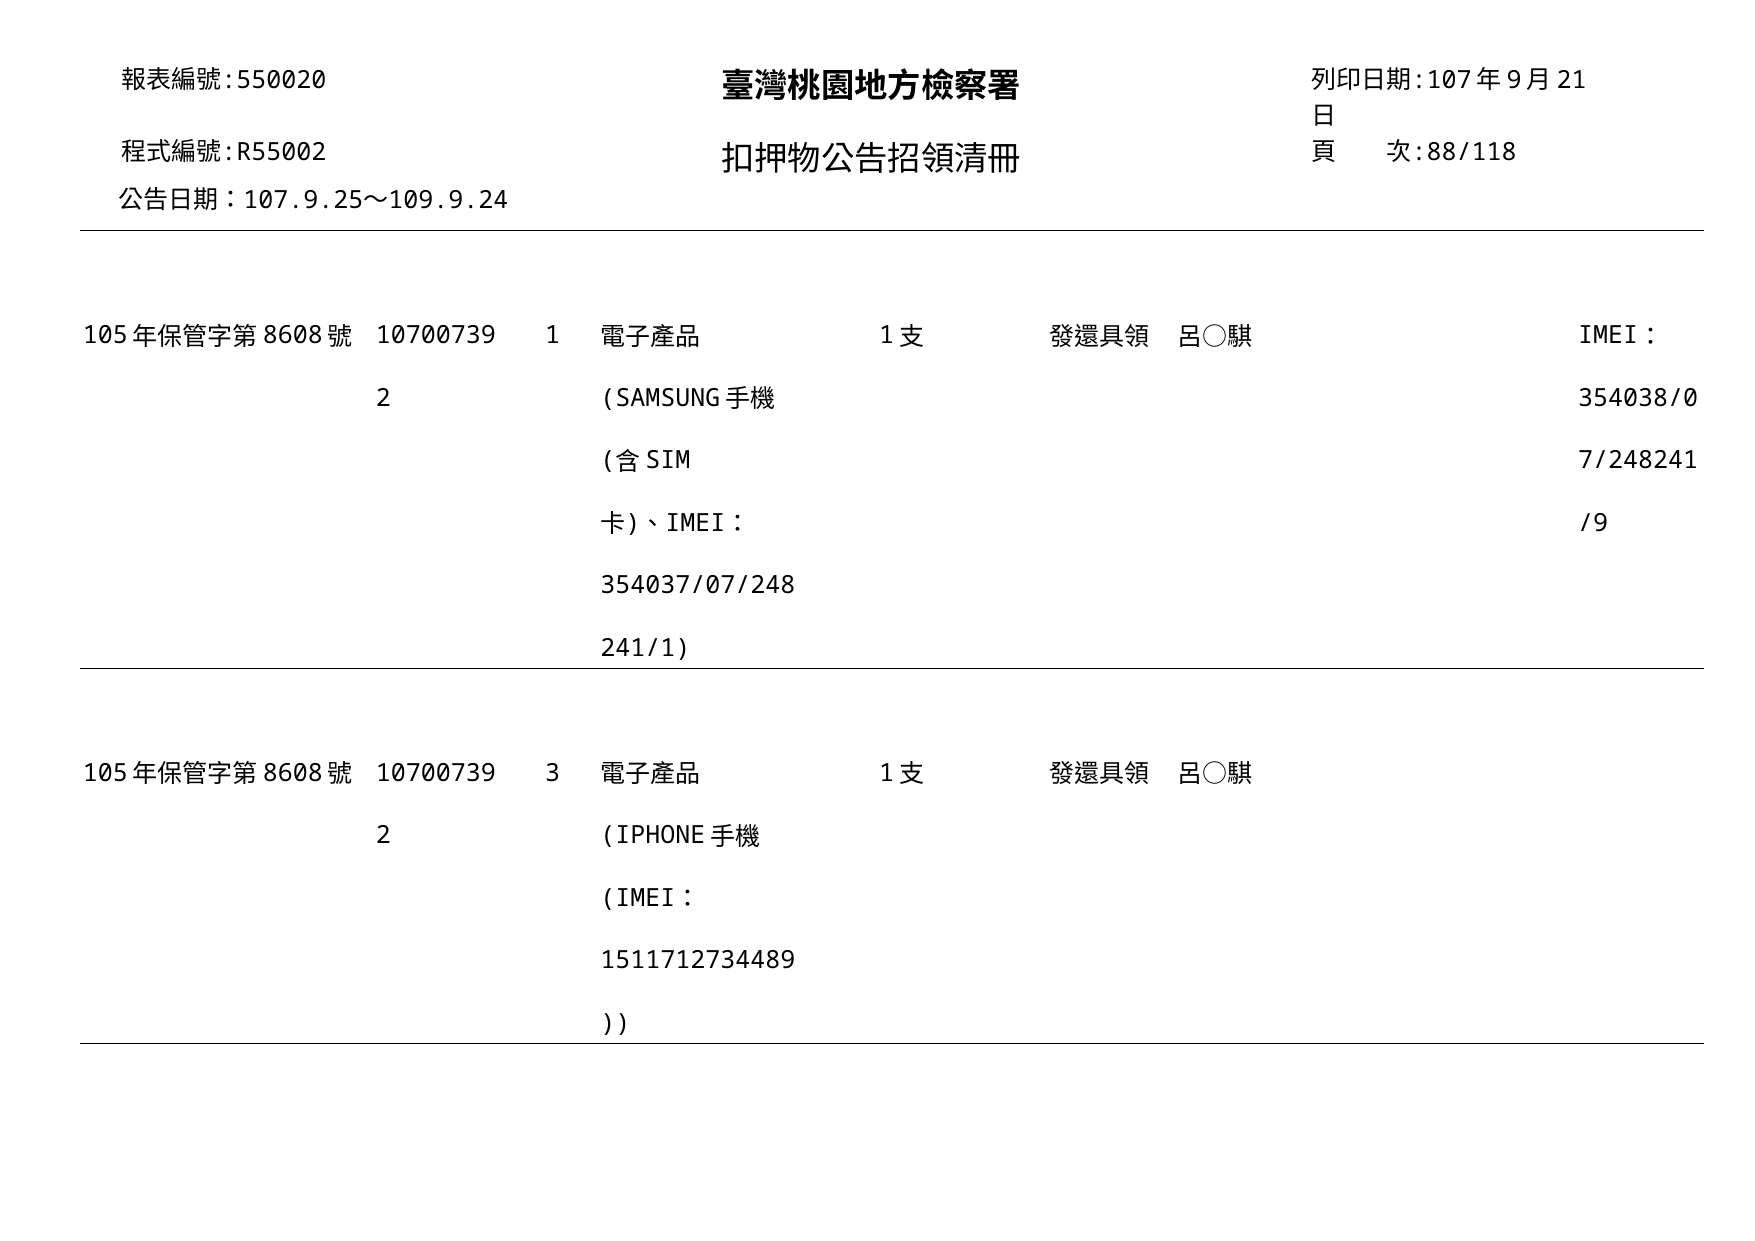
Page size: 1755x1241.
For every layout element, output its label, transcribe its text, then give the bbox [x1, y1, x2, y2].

table_cell [1575, 669, 1704, 1042]
table_cell 發還具領 [1046, 669, 1175, 1042]
table_cell [927, 231, 1046, 667]
table_cell 1支 [808, 669, 927, 1042]
table_cell 呂○騏 [1175, 669, 1317, 1042]
table_cell 3 [507, 669, 597, 1042]
table_cell [927, 669, 1046, 1042]
table_cell 1支 [808, 231, 927, 667]
table_cell 1 [507, 231, 597, 667]
table_cell IMEI：354038/07/248241/9 [1575, 231, 1704, 667]
table_cell 105年保管字第8608號 [80, 669, 373, 1042]
table_cell [1317, 669, 1575, 1042]
table_cell 107007392 [373, 231, 507, 667]
table_cell 電子產品(IPHONE手機(IMEI：1511712734489)) [597, 669, 807, 1042]
table_cell 105年保管字第8608號 [80, 231, 373, 667]
table_cell 呂○騏 [1175, 231, 1317, 667]
table_cell [1317, 231, 1575, 667]
table_cell 電子產品(SAMSUNG手機(含SIM卡)、IMEI：354037/07/248241/1) [597, 231, 807, 667]
table_cell 發還具領 [1046, 231, 1175, 667]
table_cell 107007392 [373, 669, 507, 1042]
